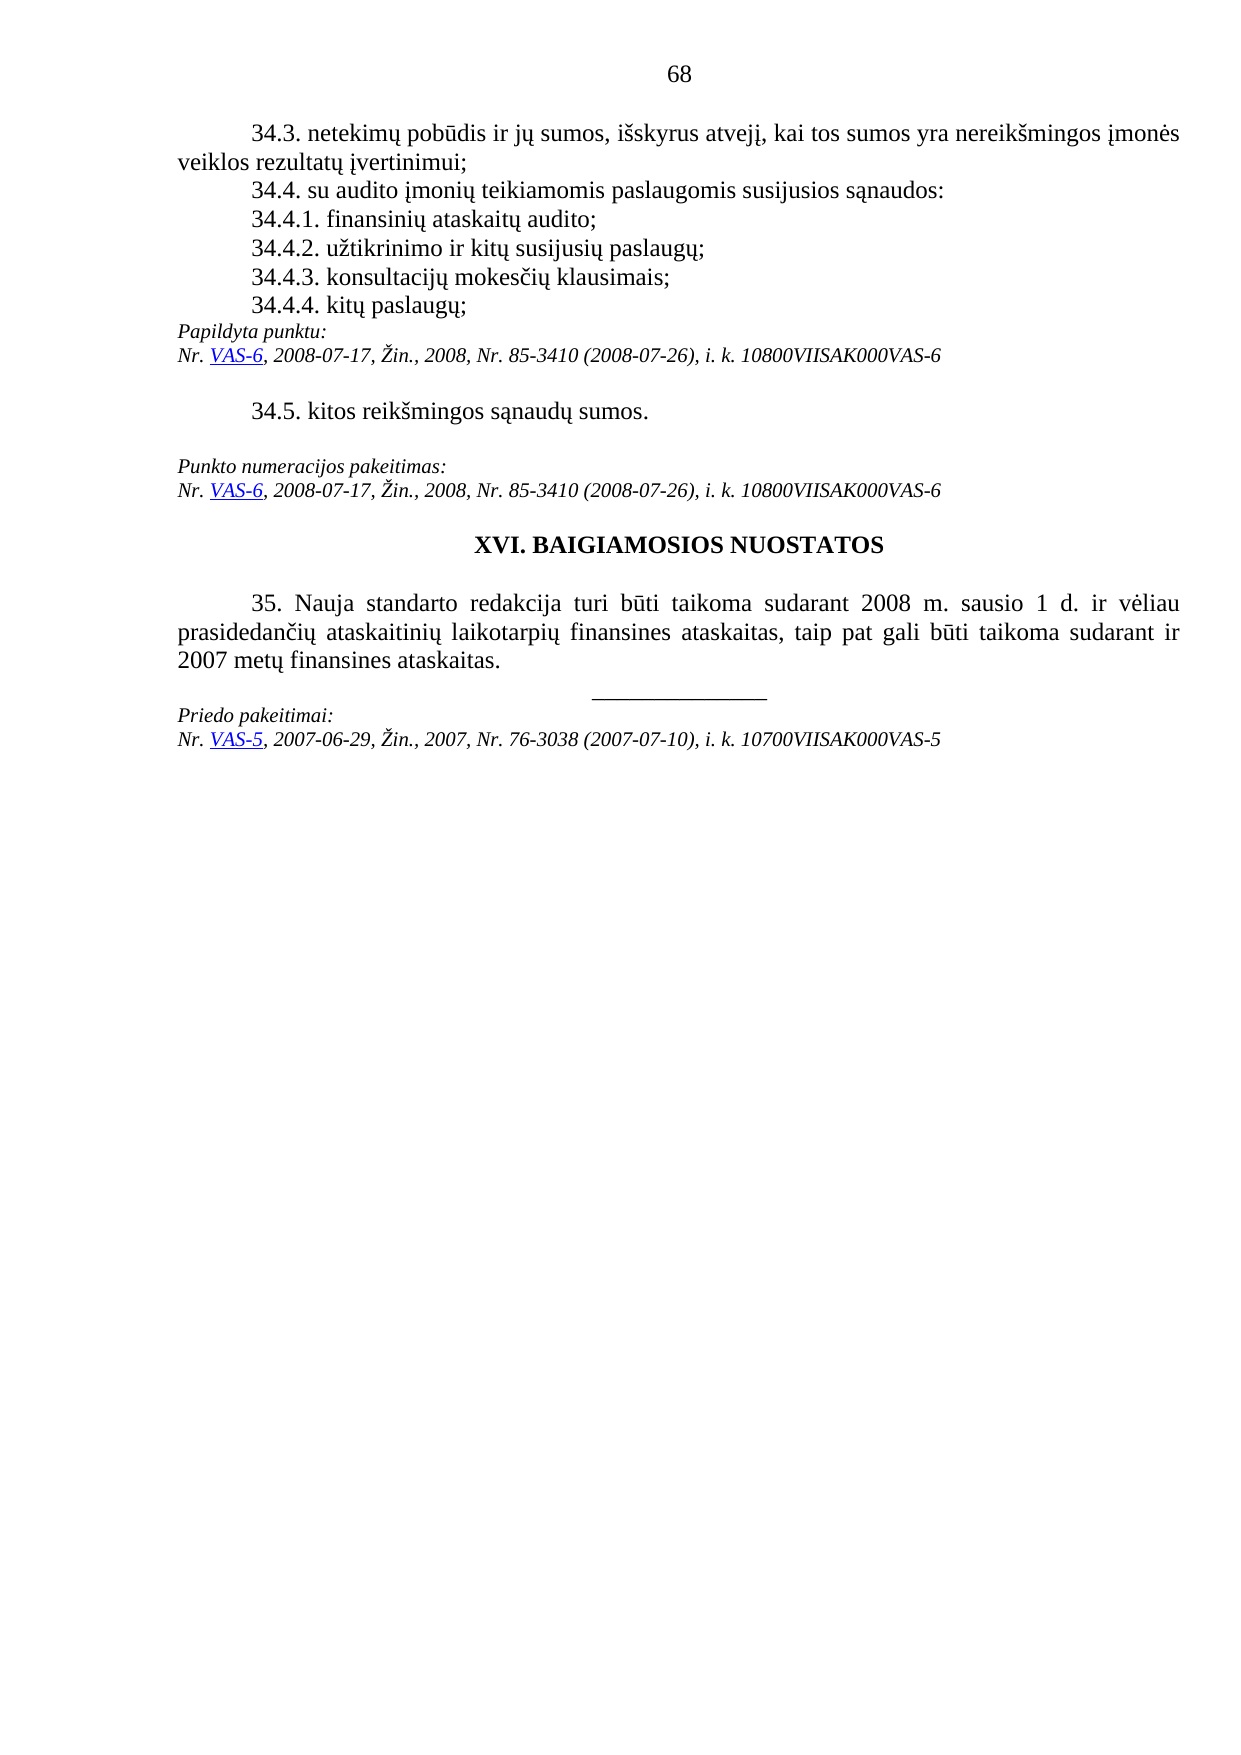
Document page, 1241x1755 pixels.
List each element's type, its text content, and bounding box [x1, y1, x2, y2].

text 34.4.1. finansinių ataskaitų audito; [177, 204, 1181, 233]
text 34.4. su audito įmonių teikiamomis paslaugomis susijusios sąnaudos: [177, 176, 1181, 204]
text 34.3. netekimų pobūdis ir jų sumos, išskyrus atvejį, kai tos sumos yra nereikšmingos įmonės veiklos rezultatų įvertinimui; [177, 118, 1181, 176]
text Punkto numeracijos pakeitimas: [177, 454, 1181, 478]
text XVI. BAIGIAMOSIOS NUOSTATOS [177, 531, 1181, 559]
text 34.5. kitos reikšmingos sąnaudų sumos. [177, 396, 1181, 425]
text Nr. VAS-5, 2007-06-29, Žin., 2007, Nr. 76-3038 (2007-07-10), i. k. 10700VIISAK000VAS-5 [177, 727, 1181, 751]
text ______________ [177, 674, 1181, 703]
text Priedo pakeitimai: [177, 703, 1181, 727]
text 35. Nauja standarto redakcija turi būti taikoma sudarant 2008 m. sausio 1 d. ir vėliau prasidedančių ataskaitinių laikotarpių finansines ataskaitas, taip pat gali būti taikoma sudarant ir 2007 metų finansines ataskaitas. [177, 588, 1181, 674]
text 34.4.4. kitų paslaugų; [177, 291, 1181, 319]
text Nr. VAS-6, 2008-07-17, Žin., 2008, Nr. 85-3410 (2008-07-26), i. k. 10800VIISAK000VAS-6 [177, 478, 1181, 502]
text 34.4.2. užtikrinimo ir kitų susijusių paslaugų; [177, 233, 1181, 262]
text Nr. VAS-6, 2008-07-17, Žin., 2008, Nr. 85-3410 (2008-07-26), i. k. 10800VIISAK000VAS-6 [177, 343, 1181, 367]
text 34.4.3. konsultacijų mokesčių klausimais; [177, 262, 1181, 291]
text Papildyta punktu: [177, 319, 1181, 343]
